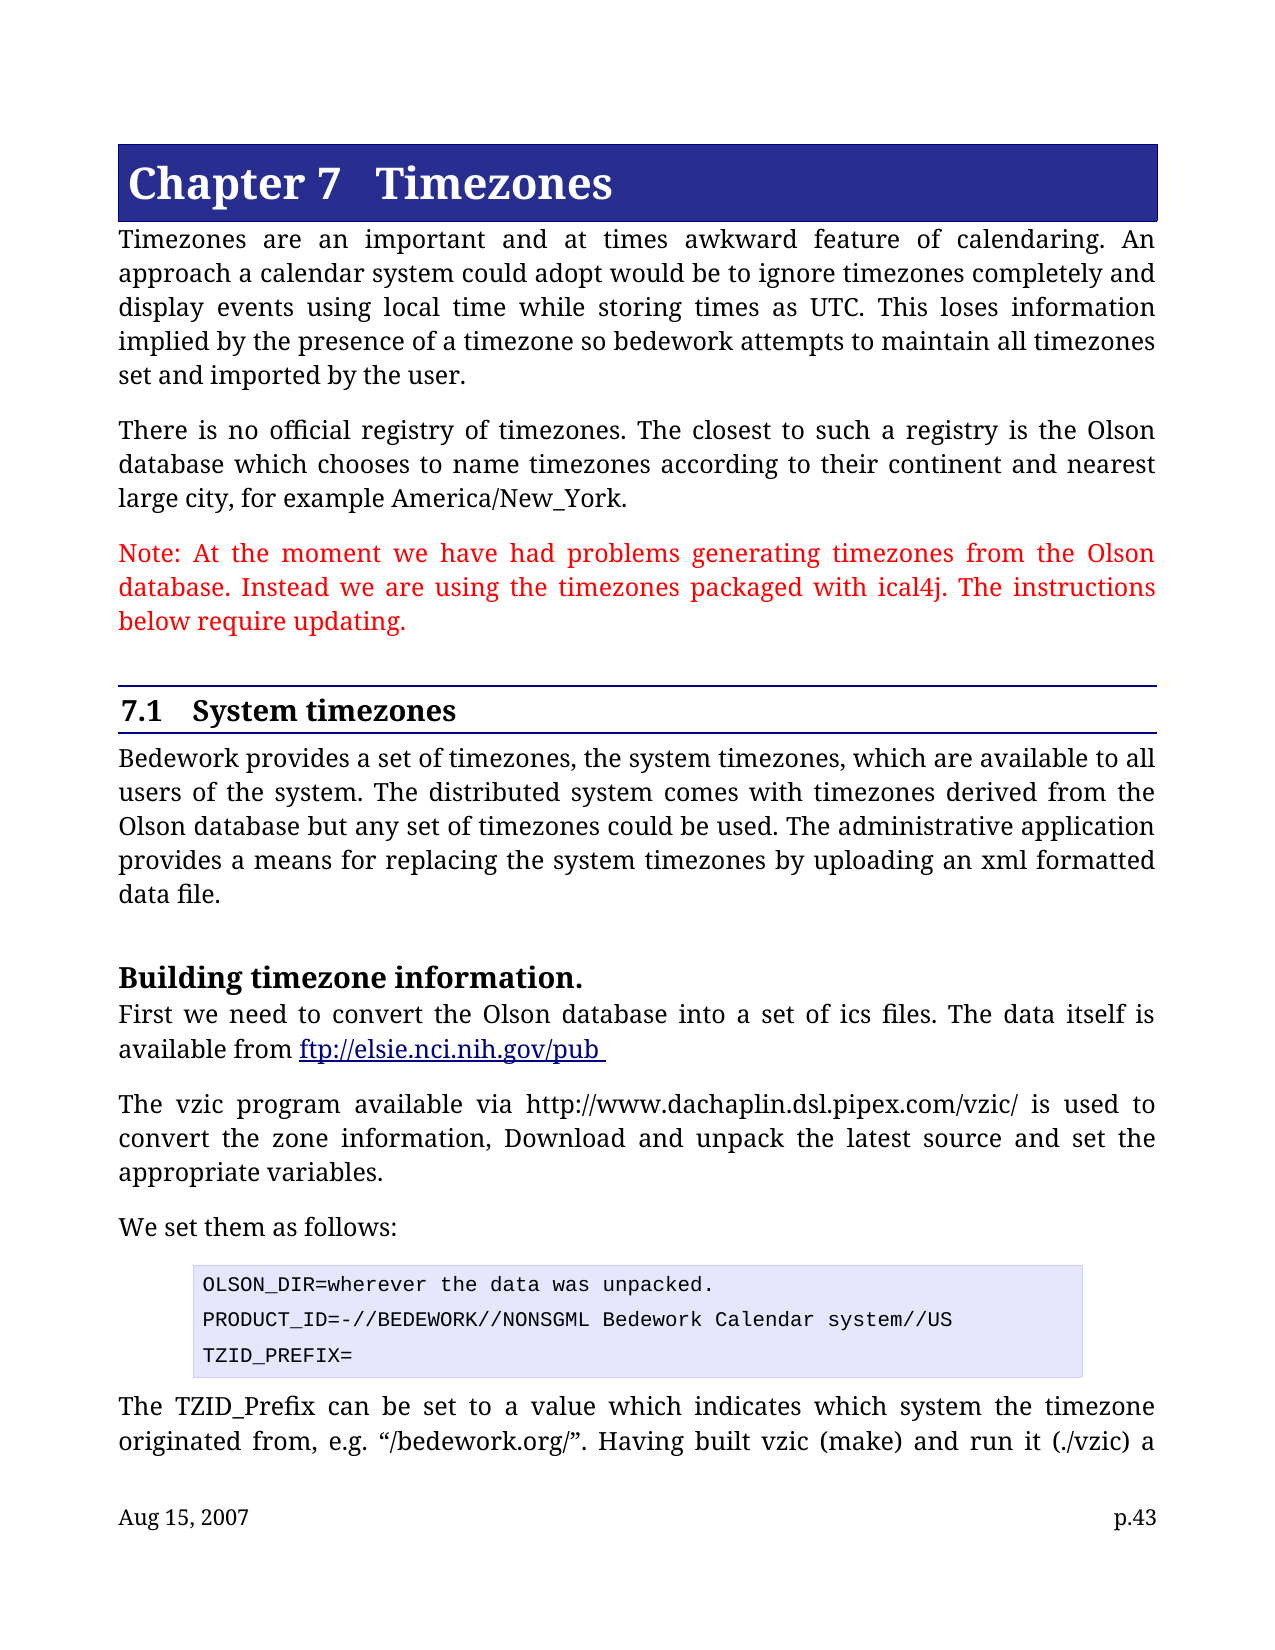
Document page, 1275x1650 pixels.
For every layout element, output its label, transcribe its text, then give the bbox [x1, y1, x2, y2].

text OLSON_DIR=wherever the data was unpacked. [194, 1266, 1082, 1297]
text We set them as follows: [118, 1209, 1157, 1244]
text Bedework provides a set of timezones, the system timezones, which are available to all users of the system. The distributed system comes with timezones derived from the Olson database but any set of timezones could be used. The administrative application provides a means for replacing the system timezones by uploading an xml formatted data file. [118, 741, 1157, 911]
text The vzic program available via http://www.dachaplin.dsl.pipex.com/vzic/ is used to convert the zone information, Download and unpack the latest source and set the appropriate variables. [118, 1086, 1157, 1188]
text PRODUCT_ID=-//BEDEWORK//NONSGML Bedework Calendar system//US [194, 1300, 1082, 1333]
subtitle System timezones [118, 687, 1157, 732]
text Timezones are an important and at times awkward feature of calendaring. An approach a calendar system could adopt would be to ignore timezones completely and display events using local time while storing times as UTC. This loses information implied by the presence of a timezone so bedework attempts to maintain all timezones set and imported by the user. [118, 222, 1157, 392]
text First we need to convert the Olson database into a set of ics files. The data itself is available from ftp://elsie.nci.nih.gov/pub [118, 997, 1157, 1065]
subtitle Building timezone information. [118, 957, 1157, 997]
text There is no official registry of timezones. The closest to such a registry is the Olson database which chooses to name timezones according to their continent and nearest large city, for example America/New_York. [118, 413, 1157, 515]
text TZID_PREFIX= [194, 1336, 1082, 1377]
text The TZID_Prefix can be set to a value which indicates which system the timezone originated from, e.g. “/bedework.org/”. Having built vzic (make) and run it (./vzic) a [118, 1389, 1157, 1457]
subtitle Timezones [119, 145, 1157, 221]
text Note: At the moment we have had problems generating timezones from the Olson database. Instead we are using the timezones packaged with ical4j. The instructions below require updating. [118, 536, 1157, 638]
